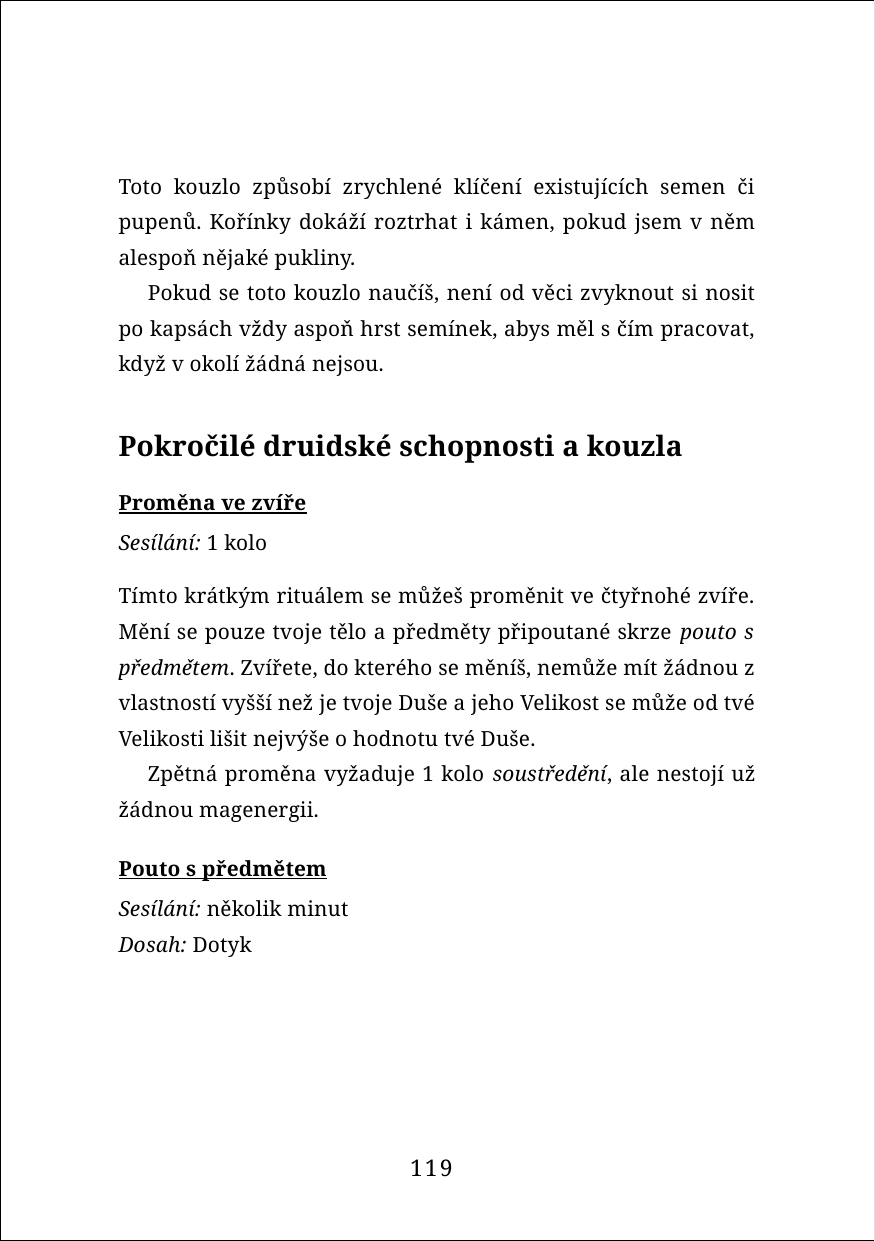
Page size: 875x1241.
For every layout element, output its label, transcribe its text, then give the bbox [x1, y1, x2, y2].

text Toto kouzlo způsobí zrychlené klíčení existujících semen či pupenů. Kořínky dokáží roztrhat i kámen, pokud jsem v něm alespoň nějaké pukliny. Pokud se toto kouzlo naučíš, není od věci zvyknout si nosit po kapsách vždy aspoň hrst semínek, abys měl s čím pracovat, když v okolí žádná nejsou. [118, 172, 756, 378]
text Sesílání: několik minut Dosah: Dotyk [118, 894, 756, 958]
text Tímto krátkým rituálem se můžeš proměnit ve čtyřnohé zvíře. Mění se pouze tvoje tělo a předměty připoutané skrze pouto s předmětem. Zvířete, do kterého se měníš, nemůže mít žádnou z vlastností vyšší než je tvoje Duše a jeho Velikost se může od tvé Velikosti lišit nejvýše o hodnotu tvé Duše. Zpětná proměna vyžaduje 1 kolo soustředění, ale nestojí už žádnou magenergii. [118, 582, 756, 823]
text Sesílání: 1 kolo [118, 528, 756, 557]
subtitle Pouto s předmětem [118, 854, 756, 882]
subtitle Proměna ve zvíře [118, 488, 756, 517]
subtitle Pokročilé druidské schopnosti a kouzla [118, 426, 756, 464]
